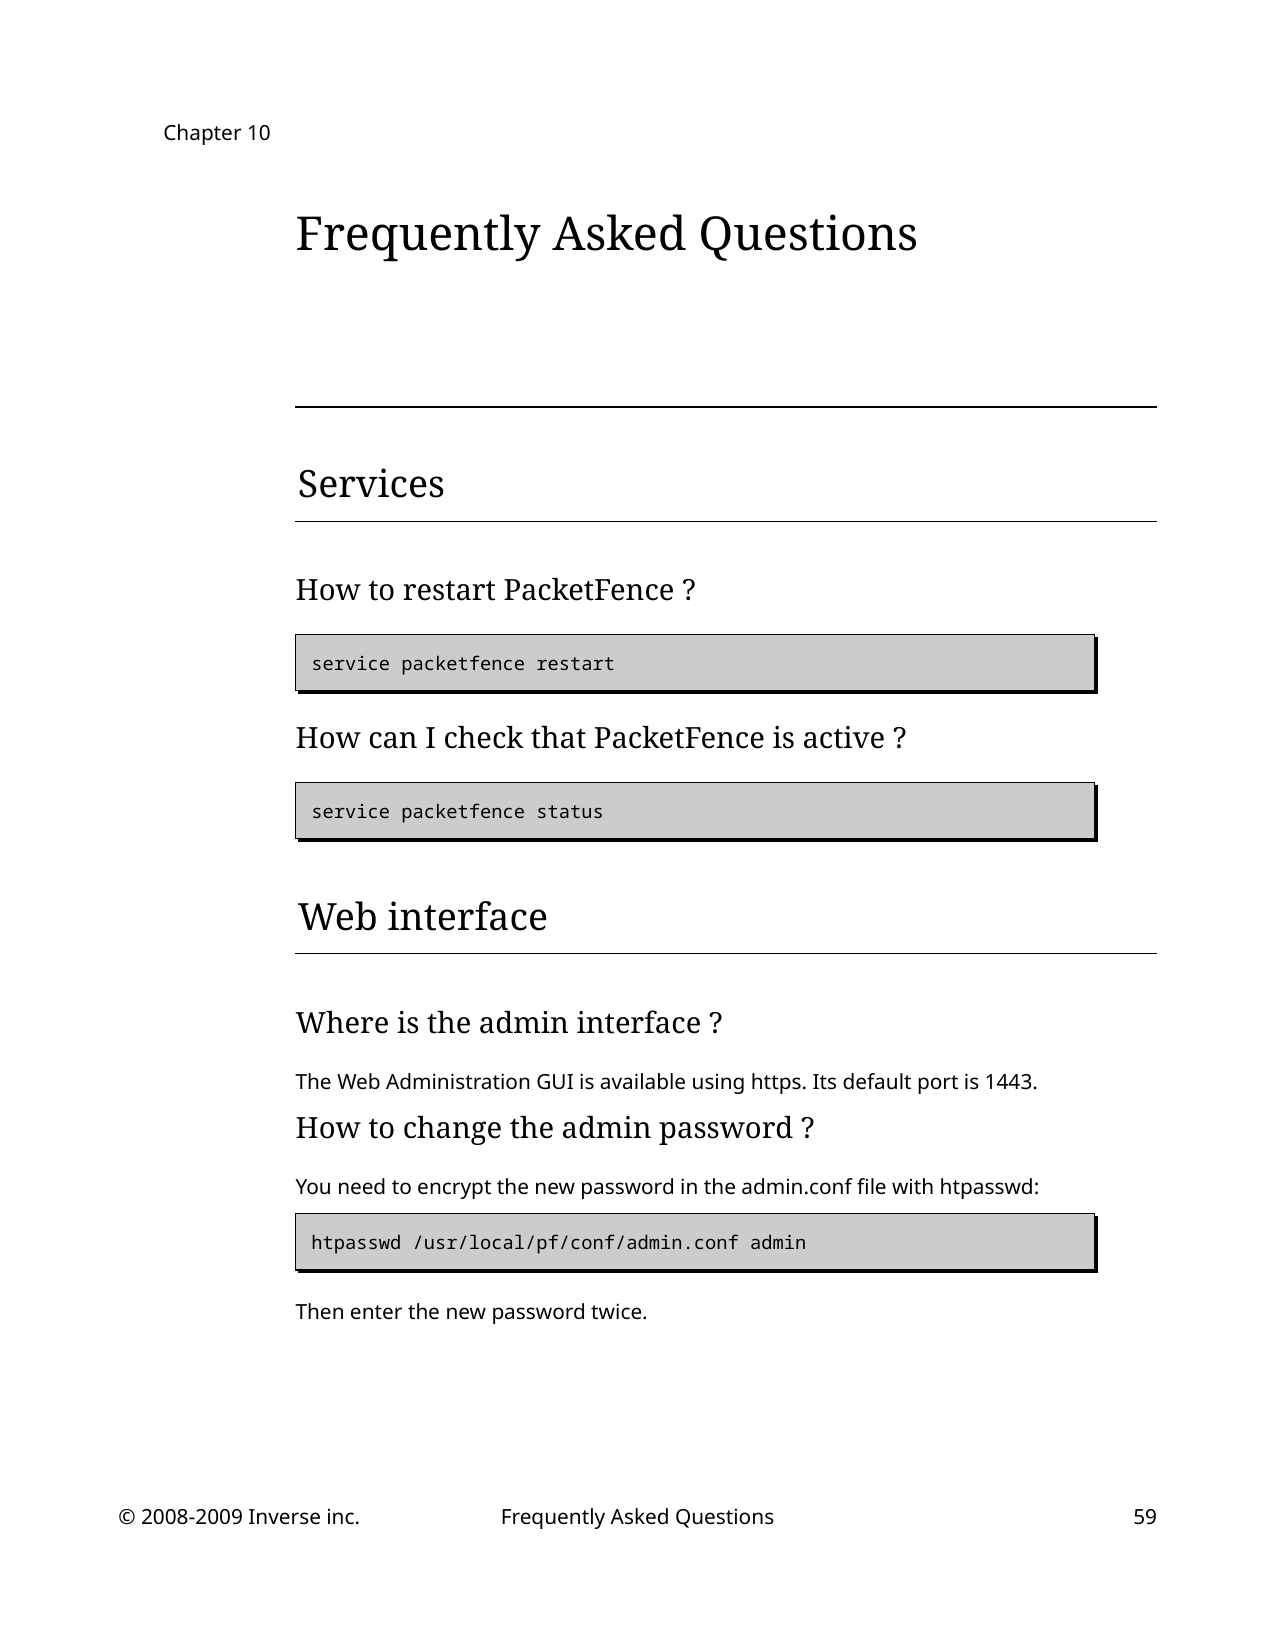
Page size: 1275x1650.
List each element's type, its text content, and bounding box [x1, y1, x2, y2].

subtitle Frequently Asked Questions [295, 201, 1157, 406]
subtitle Web interface [295, 891, 1157, 953]
text htpasswd /usr/local/pf/conf/admin.conf admin [296, 1214, 1094, 1269]
text service packetfence restart [296, 635, 1094, 690]
subtitle How to change the admin password ? [295, 1108, 1157, 1147]
text You need to encrypt the new password in the admin.conf file with htpasswd: [295, 1172, 1157, 1201]
subtitle Services [295, 458, 1157, 521]
subtitle How can I check that PacketFence is active ? [295, 718, 1157, 757]
subtitle Where is the admin interface ? [295, 1002, 1157, 1042]
text The Web Administration GUI is available using https. Its default port is 1443. [295, 1067, 1157, 1095]
subtitle How to restart PacketFence ? [295, 569, 1157, 609]
text Then enter the new password twice. [295, 1297, 1157, 1325]
text service packetfence status [296, 783, 1094, 838]
